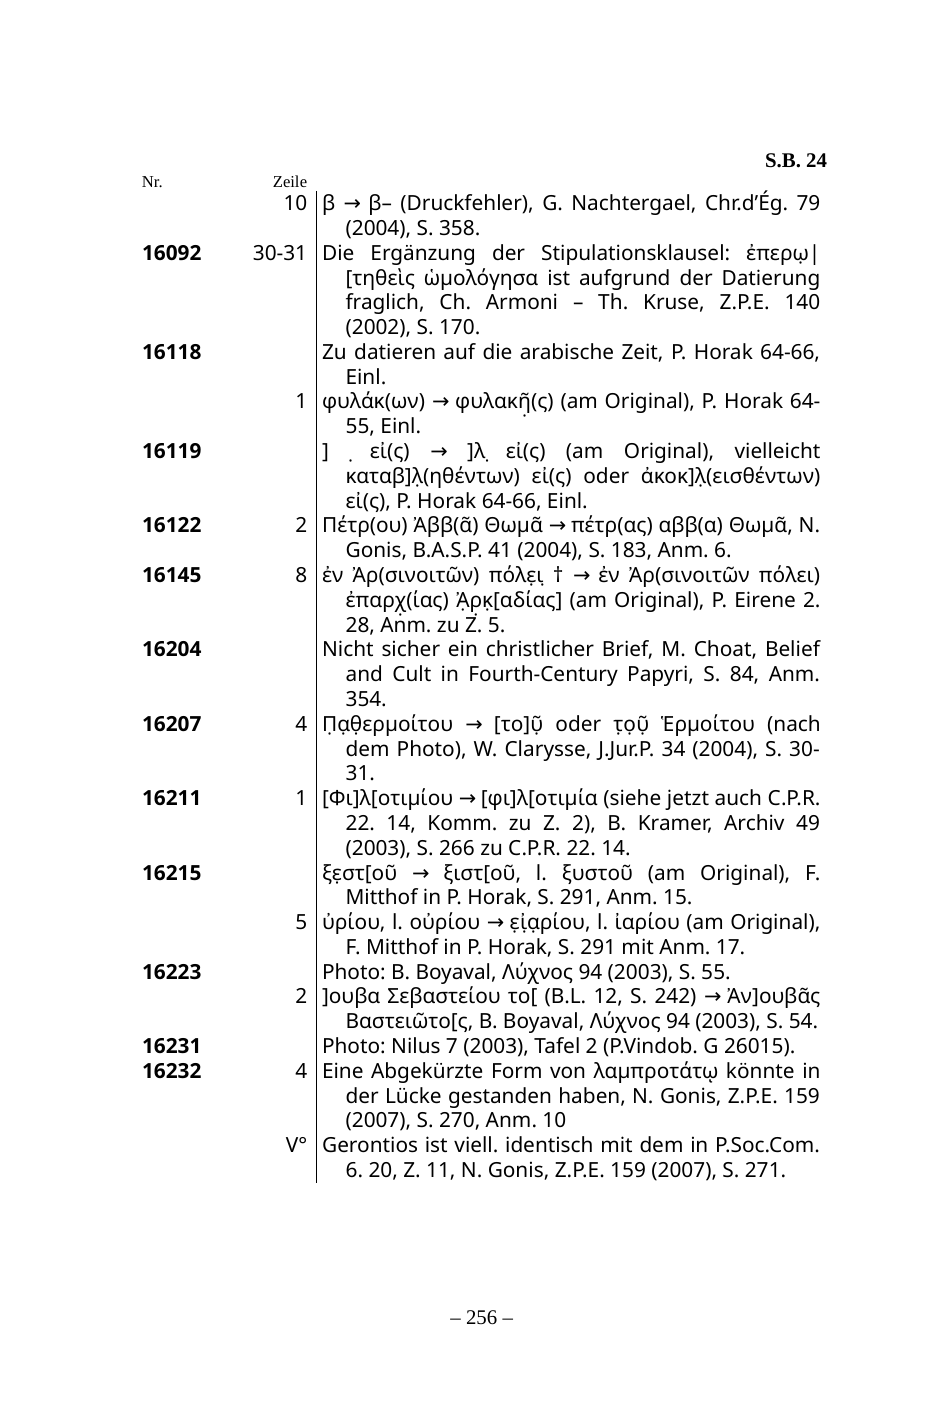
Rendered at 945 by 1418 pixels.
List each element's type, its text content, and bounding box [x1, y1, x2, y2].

table_cell 16207 [136, 711, 224, 786]
table_cell ]ουβα Σεβαστείου το[ (B.L. 12, S. 242) → Ἀν]ουβᾶς Βαστειῶτο[ς, B. Boyaval, Λύχνος 94 (2003), S. 54. [317, 984, 827, 1034]
table_cell ξε̣στ[οῦ → ξιστ[οῦ, l. ξυστοῦ (am Original), F. Mitthof in P. Horak, S. 291, Anm. 15. [317, 860, 827, 910]
table_cell 16211 [136, 786, 224, 860]
table_cell 16232 [136, 1059, 224, 1133]
table_cell Die Ergänzung der Stipulationsklausel: ἐπερω̣|[τηθεὶς ὡμολόγησα ist aufgrund der Datierung fraglich, Ch. Armoni – Th. Kruse, Z.P.E. 140 (2002), S. 170. [317, 240, 827, 339]
table_cell ὐρίου, l. oὐρίου → ε̣ἰ̣α̣ρίου, l. ἰαρίου (am Original), F. Mitthof in P. Horak, S. 291 mit Anm. 17. [317, 910, 827, 959]
table_cell [136, 191, 224, 240]
table_cell 16231 [136, 1034, 316, 1058]
table_cell 16122 [136, 513, 224, 563]
table_cell Nicht sicher ein christlicher Brief, M. Choat, Belief and Cult in Fourth-Century Papyri, S. 84, Anm. 354. [317, 637, 827, 711]
table_cell V° [224, 1133, 316, 1182]
table_cell 4 [224, 1059, 316, 1133]
table_cell 1 [224, 389, 316, 439]
table_cell 16092 [136, 240, 224, 339]
table_cell Π̣α̣θ̣ερμοίτου → [το]ῦ̣ oder τ̣ο̣ῦ̣ Ἑρμοίτου (nach dem Photo), W. Clarysse, J.Jur.P. 34 (2004), S. 30-31. [317, 711, 827, 786]
table_cell 16145 [136, 563, 224, 637]
table_cell 5 [224, 910, 316, 959]
table_cell [Φι]λ[οτιμίου → [φι]λ[οτιμία (siehe jetzt auch C.P.R. 22. 14, Komm. zu Z. 2), B. Kramer, Archiv 49 (2003), S. 266 zu C.P.R. 22. 14. [317, 786, 827, 860]
table_cell 30-31 [224, 240, 316, 339]
table_cell [136, 389, 224, 439]
table_cell 2 [224, 984, 316, 1034]
table_cell 16223 [136, 959, 316, 984]
table_cell Gerontios ist viell. identisch mit dem in P.Soc.Com. 6. 20, Z. 11, N. Gonis, Z.P.E. 159 (2007), S. 271. [317, 1133, 827, 1182]
table_cell 16118 [136, 340, 316, 389]
table_cell 16215 [136, 860, 224, 910]
table_cell 8 [224, 563, 316, 637]
table_cell 16204 [136, 637, 316, 711]
table_cell [224, 439, 316, 513]
table_cell 10 [224, 191, 316, 240]
table_cell φυλάκ(ων) → φυλακῆ̣(ς) (am Original), P. Horak 64-55, Einl. [317, 389, 827, 439]
table_cell β → β– (Druckfehler), G. Nachtergael, Chr.d’Ég. 79 (2004), S. 358. [317, 191, 827, 240]
table_cell Πέτρ(ου) Ἀββ(ᾶ) Θωμᾶ → πέτρ(ας) αββ(α) Θωμᾶ, N. Gonis, B.A.S.P. 41 (2004), S. 183, Anm. 6. [317, 513, 827, 563]
table_cell Photo: B. Boyaval, Λύχνος 94 (2003), S. 55. [317, 959, 827, 984]
table_cell [136, 910, 224, 959]
table_cell [224, 860, 316, 910]
table_cell Eine Abgekürzte Form von λαμπροτάτῳ könnte in der Lücke gestanden haben, N. Gonis, Z.P.E. 159 (2007), S. 270, Anm. 10 [317, 1059, 827, 1133]
table_cell ἐν Ἀρ(σινοιτῶν) πόλε̣ι̣ † → ἐν Ἀρ(σινοιτῶν πόλει) ἐπαρχ̣(ίας) Ἀ̣ρ̣κ̣[αδίας] (am Original), P. Eirene 2. 28, Anm. zu Z. 5. [317, 563, 827, 637]
table_cell Photo: Nilus 7 (2003), Tafel 2 (P.Vindob. G 26015). [317, 1034, 827, 1058]
table_cell 2 [224, 513, 316, 563]
table_cell Zu datieren auf die arabische Zeit, P. Horak 64-66, Einl. [317, 340, 827, 389]
table_cell ] ̣ εἰ(ς) → ]λ̣ εἰ(ς) (am Original), vielleicht καταβ]λ̣(ηθέντων) εἰ(ς) oder ἀκοκ]λ̣(εισθέντων) εἰ(ς), P. Horak 64-66, Einl. [317, 439, 827, 513]
table_cell [136, 1133, 224, 1182]
table_cell [136, 984, 224, 1034]
table_cell 16119 [136, 439, 224, 513]
table_cell 4 [224, 711, 316, 786]
table_cell 1 [224, 786, 316, 860]
